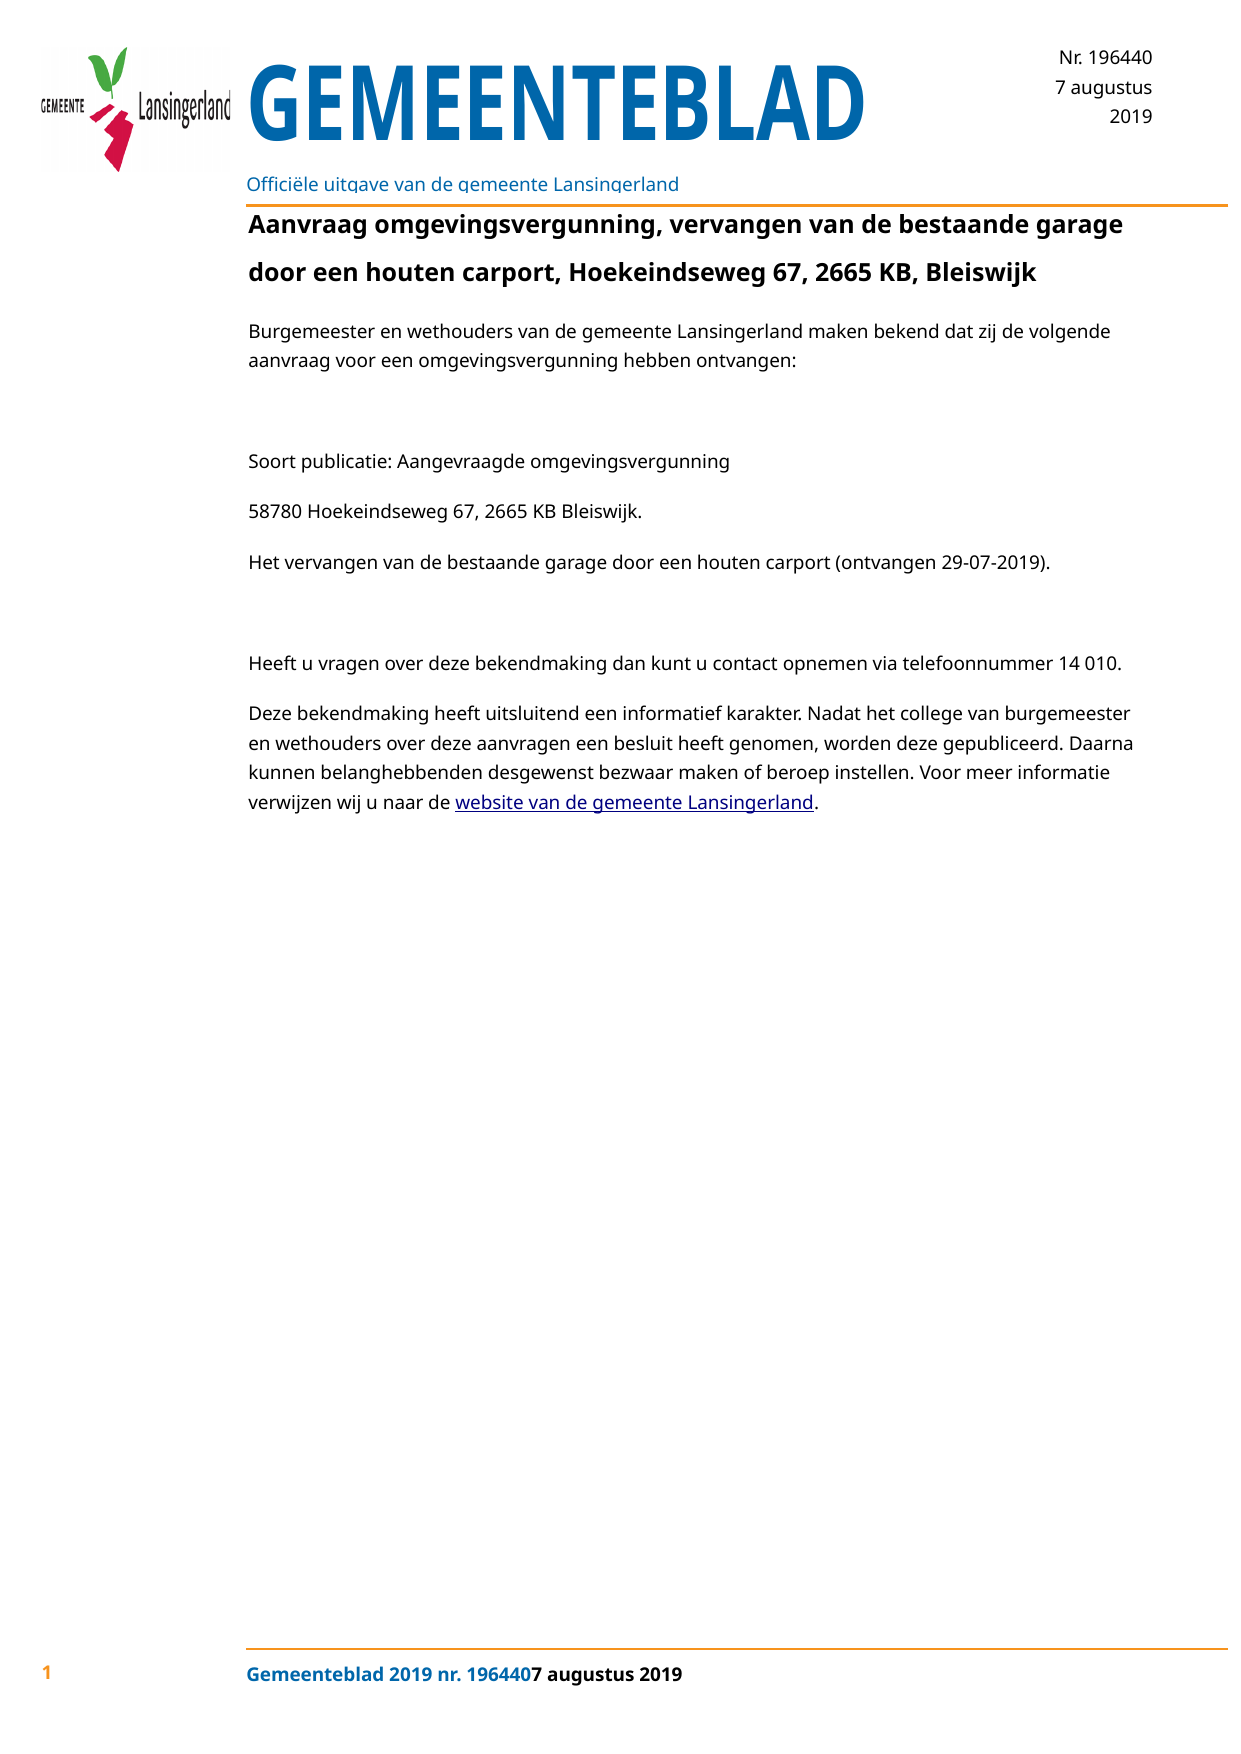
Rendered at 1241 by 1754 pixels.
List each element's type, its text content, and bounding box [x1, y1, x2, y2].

picture [41, 47, 231, 172]
text Het vervangen van de bestaande garage door een houten carport (ontvangen 29-07-2019). [248, 549, 1152, 575]
text Heeft u vragen over deze bekendmaking dan kunt u contact opnemen via telefoonnummer 14 010. [248, 650, 1152, 676]
text Aanvraag omgevingsvergunning, vervangen van de bestaande garage door een houten carport, Hoekeindseweg 67, 2665 KB, Bleiswijk [248, 207, 1152, 288]
text Soort publicatie: Aangevraagde omgevingsvergunning [248, 448, 1152, 474]
text Burgemeester en wethouders van de gemeente Lansingerland maken bekend dat zij de volgende aanvraag voor een omgevingsvergunning hebben ontvangen: [248, 318, 1152, 373]
text 58780 Hoekeindseweg 67, 2665 KB Bleiswijk. [248, 499, 1152, 524]
text Deze bekendmaking heeft uitsluitend een informatief karakter. Nadat het college van burgemeester en wethouders over deze aanvragen een besluit heeft genomen, worden deze gepubliceerd. Daarna kunnen belanghebbenden desgewenst bezwaar maken of beroep instellen. Voor meer informatie verwijzen wij u naar de website van de gemeente Lansingerland. [248, 700, 1152, 815]
